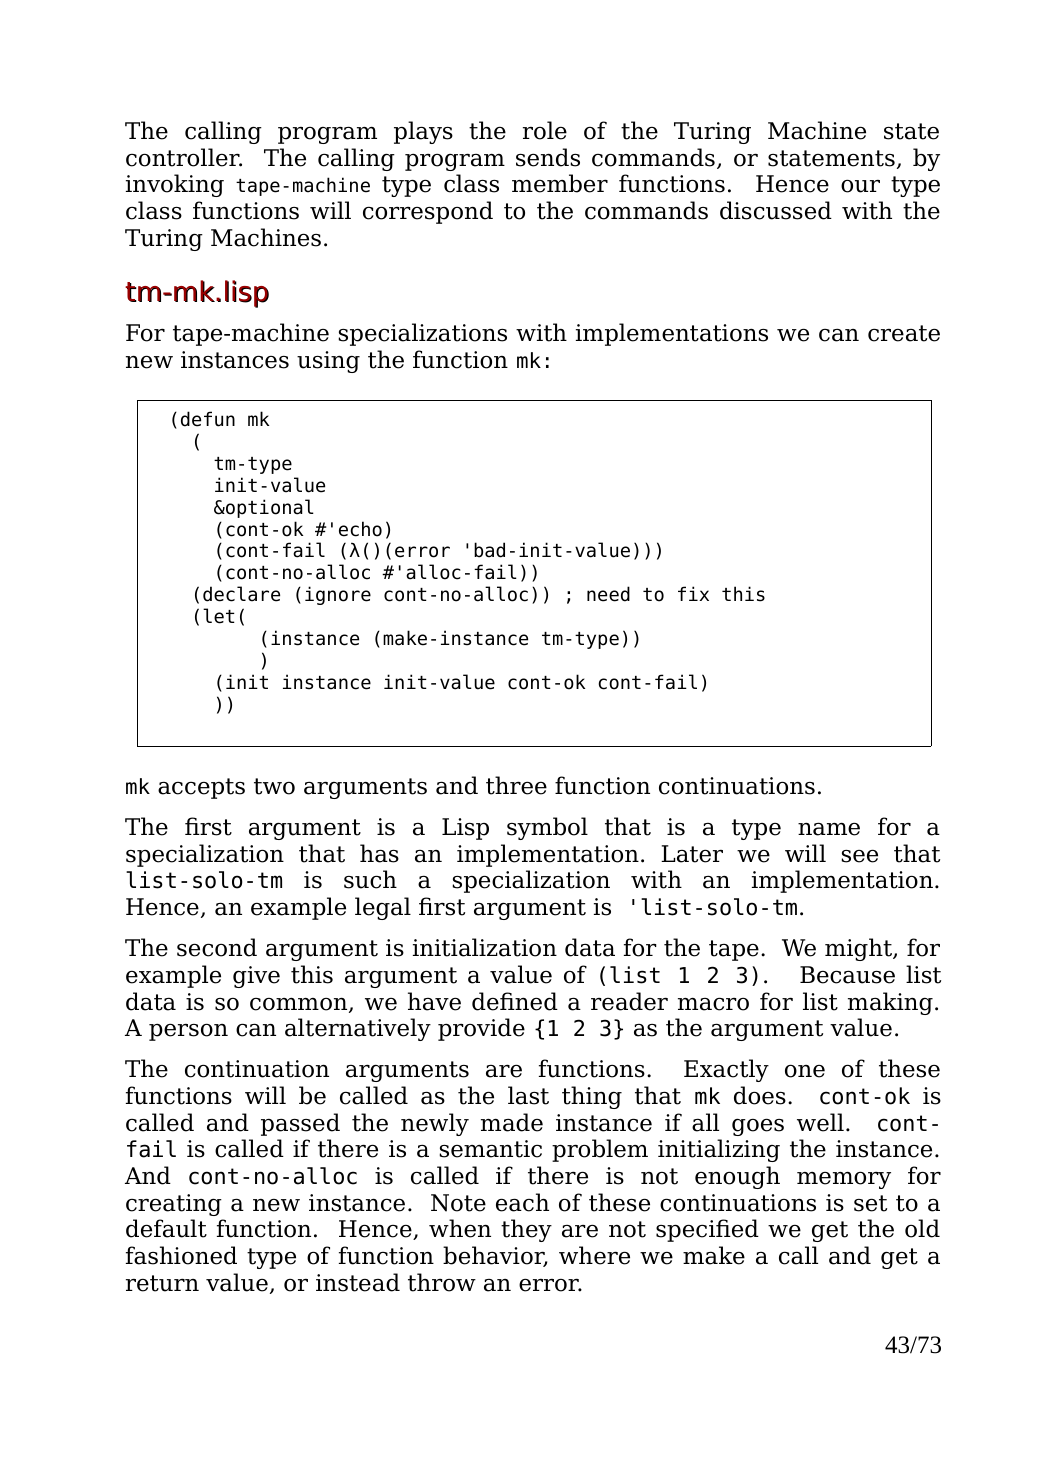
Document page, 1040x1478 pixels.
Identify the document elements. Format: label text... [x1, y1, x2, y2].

text (let( [146, 606, 922, 628]
text For tape-machine specializations with implementations we can create new instances using the function mk: [125, 321, 942, 374]
text (defun mk [146, 409, 922, 431]
text The continuation arguments are functions. Exactly one of these functions will be called as the last thing that mk does. cont-ok is called and passed the newly made instance if all goes well. cont-fail is called if there is a semantic problem initializing the instance. And cont-no-alloc is called if there is not enough memory for creating a new instance. Note each of these continuations is set to a default function. Hence, when they are not specified we get the old fashioned type of function behavior, where we make a call and get a return value, or instead throw an error. [125, 1057, 942, 1297]
text (cont-fail (λ()(error 'bad-init-value))) [146, 541, 922, 562]
text mk accepts two arguments and three function continuations. [125, 773, 942, 799]
text (declare (ignore cont-no-alloc)) ; need to fix this [146, 584, 922, 606]
text init-value [146, 475, 922, 497]
text The calling program plays the role of the Turing Machine state controller. The calling program sends commands, or statements, by invoking tape-machine type class member functions. Hence our type class functions will correspond to the commands discussed with the Turing Machines. [125, 118, 942, 251]
text (cont-ok #'echo) [146, 519, 922, 541]
subtitle tm-mk.lisp [125, 276, 942, 308]
text (cont-no-alloc #'alloc-fail)) [146, 562, 922, 584]
text ) [146, 650, 922, 672]
text ( [146, 431, 922, 453]
text The second argument is initialization data for the tape. We might, for example give this argument a value of (list 1 2 3). Because list data is so common, we have defined a reader macro for list making. A person can alternatively provide {1 2 3} as the argument value. [125, 935, 942, 1042]
text tm-type [146, 453, 922, 475]
text )) [146, 694, 922, 716]
text (init instance init-value cont-ok cont-fail) [146, 672, 922, 694]
text &optional [146, 497, 922, 519]
text (instance (make-instance tm-type)) [146, 628, 922, 650]
text The first argument is a Lisp symbol that is a type name for a specialization that has an implementation. Later we will see that list-solo-tm is such a specialization with an implementation. Hence, an example legal first argument is 'list-solo-tm. [125, 814, 942, 921]
